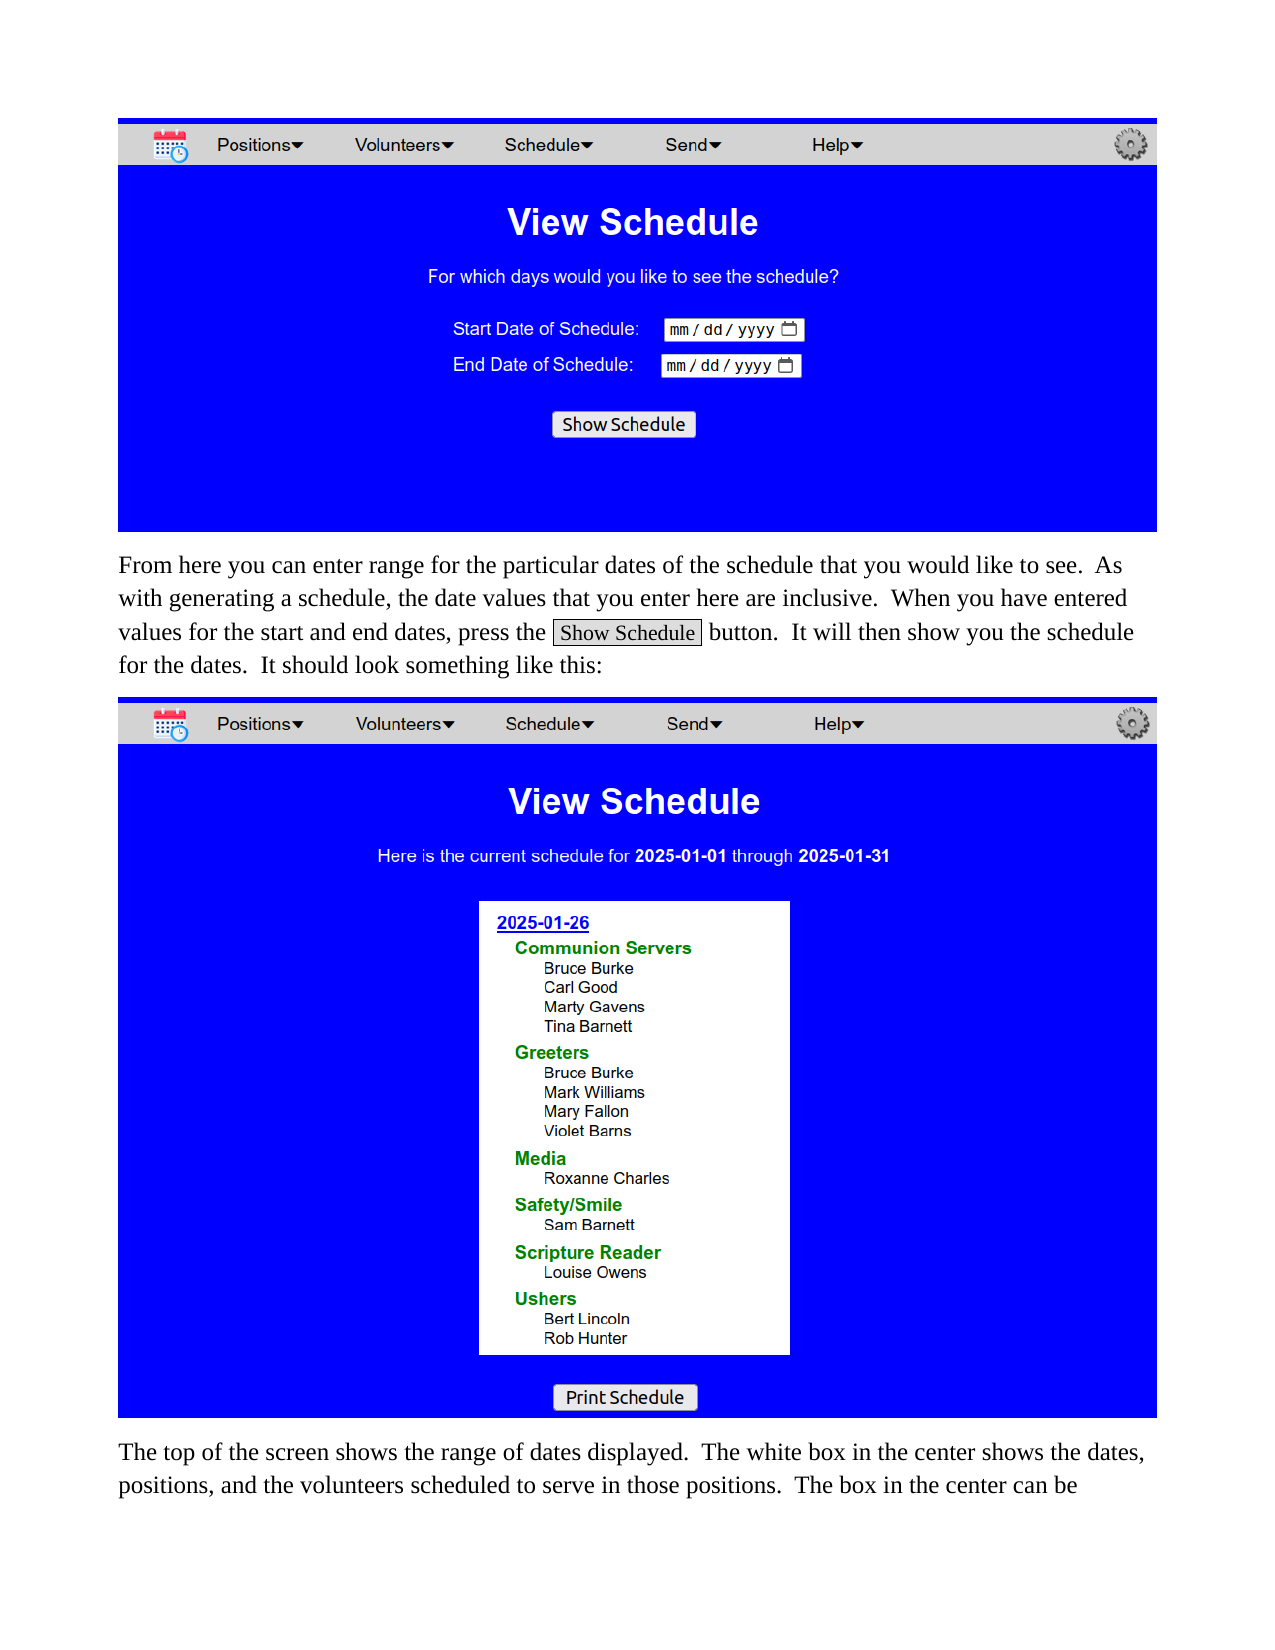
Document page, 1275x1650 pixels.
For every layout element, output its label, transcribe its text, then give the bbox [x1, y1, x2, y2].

picture [118, 697, 1157, 1418]
text From here you can enter range for the particular dates of the schedule that you would like to see. As with generating a schedule, the date values that you enter here are inclusive. When you have entered values for the start and end dates, press the Show Schedule button. It will then show you the schedule for the dates. It should look something like this: [118, 551, 1157, 679]
text The top of the screen shows the range of dates displayed. The white box in the center shows the dates, positions, and the volunteers scheduled to serve in those positions. The box in the center can be [118, 1437, 1157, 1498]
picture [118, 118, 1157, 532]
